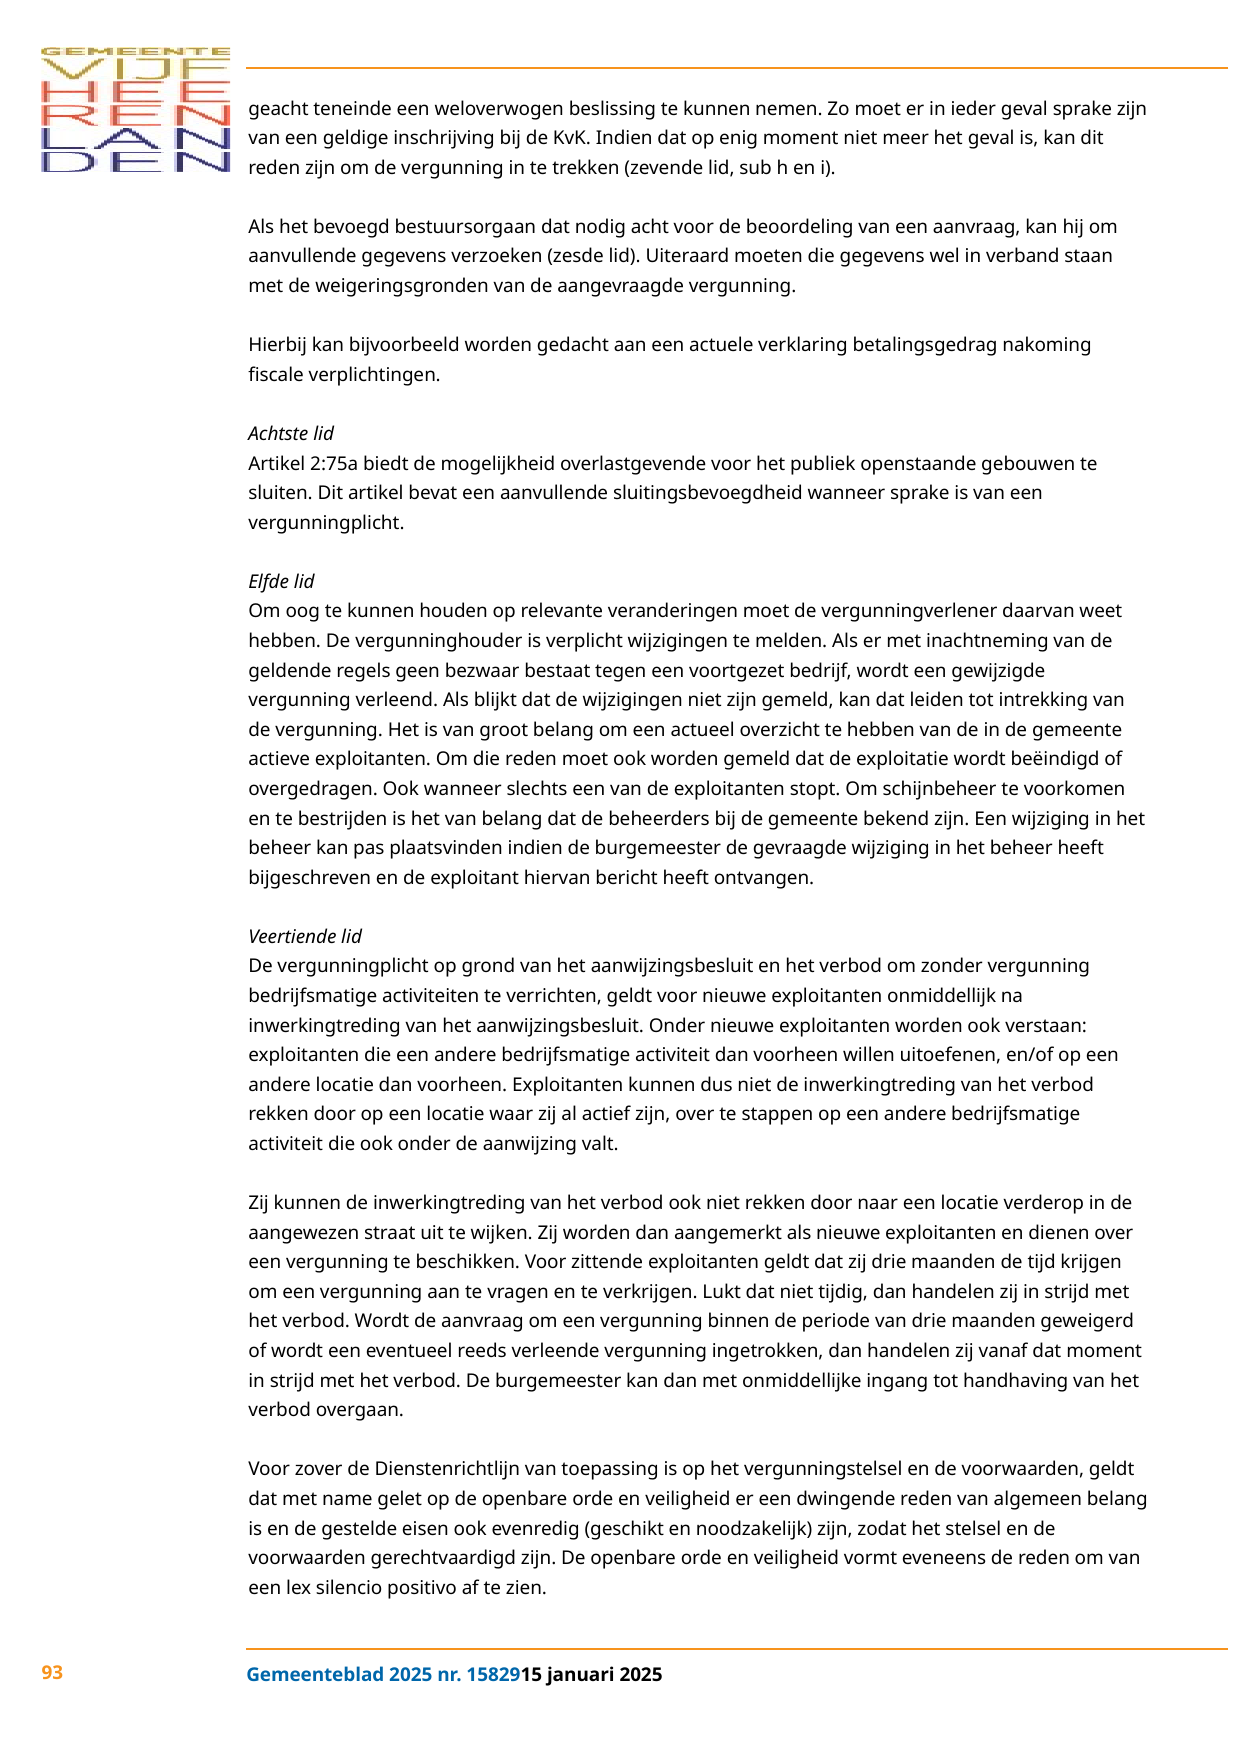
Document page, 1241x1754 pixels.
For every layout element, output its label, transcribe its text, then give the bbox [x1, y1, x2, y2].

text geacht teneinde een weloverwogen beslissing te kunnen nemen. Zo moet er in ieder geval sprake zijn van een geldige inschrijving bij de KvK. Indien dat op enig moment niet meer het geval is, kan dit reden zijn om de vergunning in te trekken (zevende lid, sub h en i). [248, 95, 1152, 180]
text Voor zover de Dienstenrichtlijn van toepassing is op het vergunningstelsel en de voorwaarden, geldt dat met name gelet op de openbare orde en veiligheid er een dwingende reden van algemeen belang is en de gestelde eisen ook evenredig (geschikt en noodzakelijk) zijn, zodat het stelsel en de voorwaarden gerechtvaardigd zijn. De openbare orde en veiligheid vormt eveneens de reden om van een lex silencio positivo af te zien. [248, 1456, 1152, 1600]
text Veertiende lid [248, 923, 1152, 949]
text Om oog te kunnen houden op relevante veranderingen moet de vergunningverlener daarvan weet hebben. De vergunninghouder is verplicht wijzigingen te melden. Als er met inachtneming van de geldende regels geen bezwaar bestaat tegen een voortgezet bedrijf, wordt een gewijzigde vergunning verleend. Als blijkt dat de wijzigingen niet zijn gemeld, kan dat leiden tot intrekking van de vergunning. Het is van groot belang om een actueel overzicht te hebben van de in de gemeente actieve exploitanten. Om die reden moet ook worden gemeld dat de exploitatie wordt beëindigd of overgedragen. Ook wanneer slechts een van de exploitanten stopt. Om schijnbeheer te voorkomen en te bestrijden is het van belang dat de beheerders bij de gemeente bekend zijn. Een wijziging in het beheer kan pas plaatsvinden indien de burgemeester de gevraagde wijziging in het beheer heeft bijgeschreven en de exploitant hiervan bericht heeft ontvangen. [248, 598, 1152, 890]
text Elfde lid [248, 568, 1152, 594]
text Achtste lid [248, 420, 1152, 446]
text Hierbij kan bijvoorbeeld worden gedacht aan een actuele verklaring betalingsgedrag nakoming fiscale verplichtingen. [248, 331, 1152, 387]
text Artikel 2:75a biedt de mogelijkheid overlastgevende voor het publiek openstaande gebouwen te sluiten. Dit artikel bevat een aanvullende sluitingsbevoegdheid wanneer sprake is van een vergunningplicht. [248, 450, 1152, 535]
picture [41, 47, 231, 172]
text Als het bevoegd bestuursorgaan dat nodig acht voor de beoordeling van een aanvraag, kan hij om aanvullende gegevens verzoeken (zesde lid). Uiteraard moeten die gegevens wel in verband staan met de weigeringsgronden van de aangevraagde vergunning. [248, 213, 1152, 298]
text De vergunningplicht op grond van het aanwijzingsbesluit en het verbod om zonder vergunning bedrijfsmatige activiteiten te verrichten, geldt voor nieuwe exploitanten onmiddellijk na inwerkingtreding van het aanwijzingsbesluit. Onder nieuwe exploitanten worden ook verstaan: exploitanten die een andere bedrijfsmatige activiteit dan voorheen willen uitoefenen, en/of op een andere locatie dan voorheen. Exploitanten kunnen dus niet de inwerkingtreding van het verbod rekken door op een locatie waar zij al actief zijn, over te stappen op een andere bedrijfsmatige activiteit die ook onder de aanwijzing valt. [248, 953, 1152, 1156]
text Zij kunnen de inwerkingtreding van het verbod ook niet rekken door naar een locatie verderop in de aangewezen straat uit te wijken. Zij worden dan aangemerkt als nieuwe exploitanten en dienen over een vergunning te beschikken. Voor zittende exploitanten geldt dat zij drie maanden de tijd krijgen om een vergunning aan te vragen en te verkrijgen. Lukt dat niet tijdig, dan handelen zij in strijd met het verbod. Wordt de aanvraag om een vergunning binnen de periode van drie maanden geweigerd of wordt een eventueel reeds verleende vergunning ingetrokken, dan handelen zij vanaf dat moment in strijd met het verbod. De burgemeester kan dan met onmiddellijke ingang tot handhaving van het verbod overgaan. [248, 1189, 1152, 1422]
